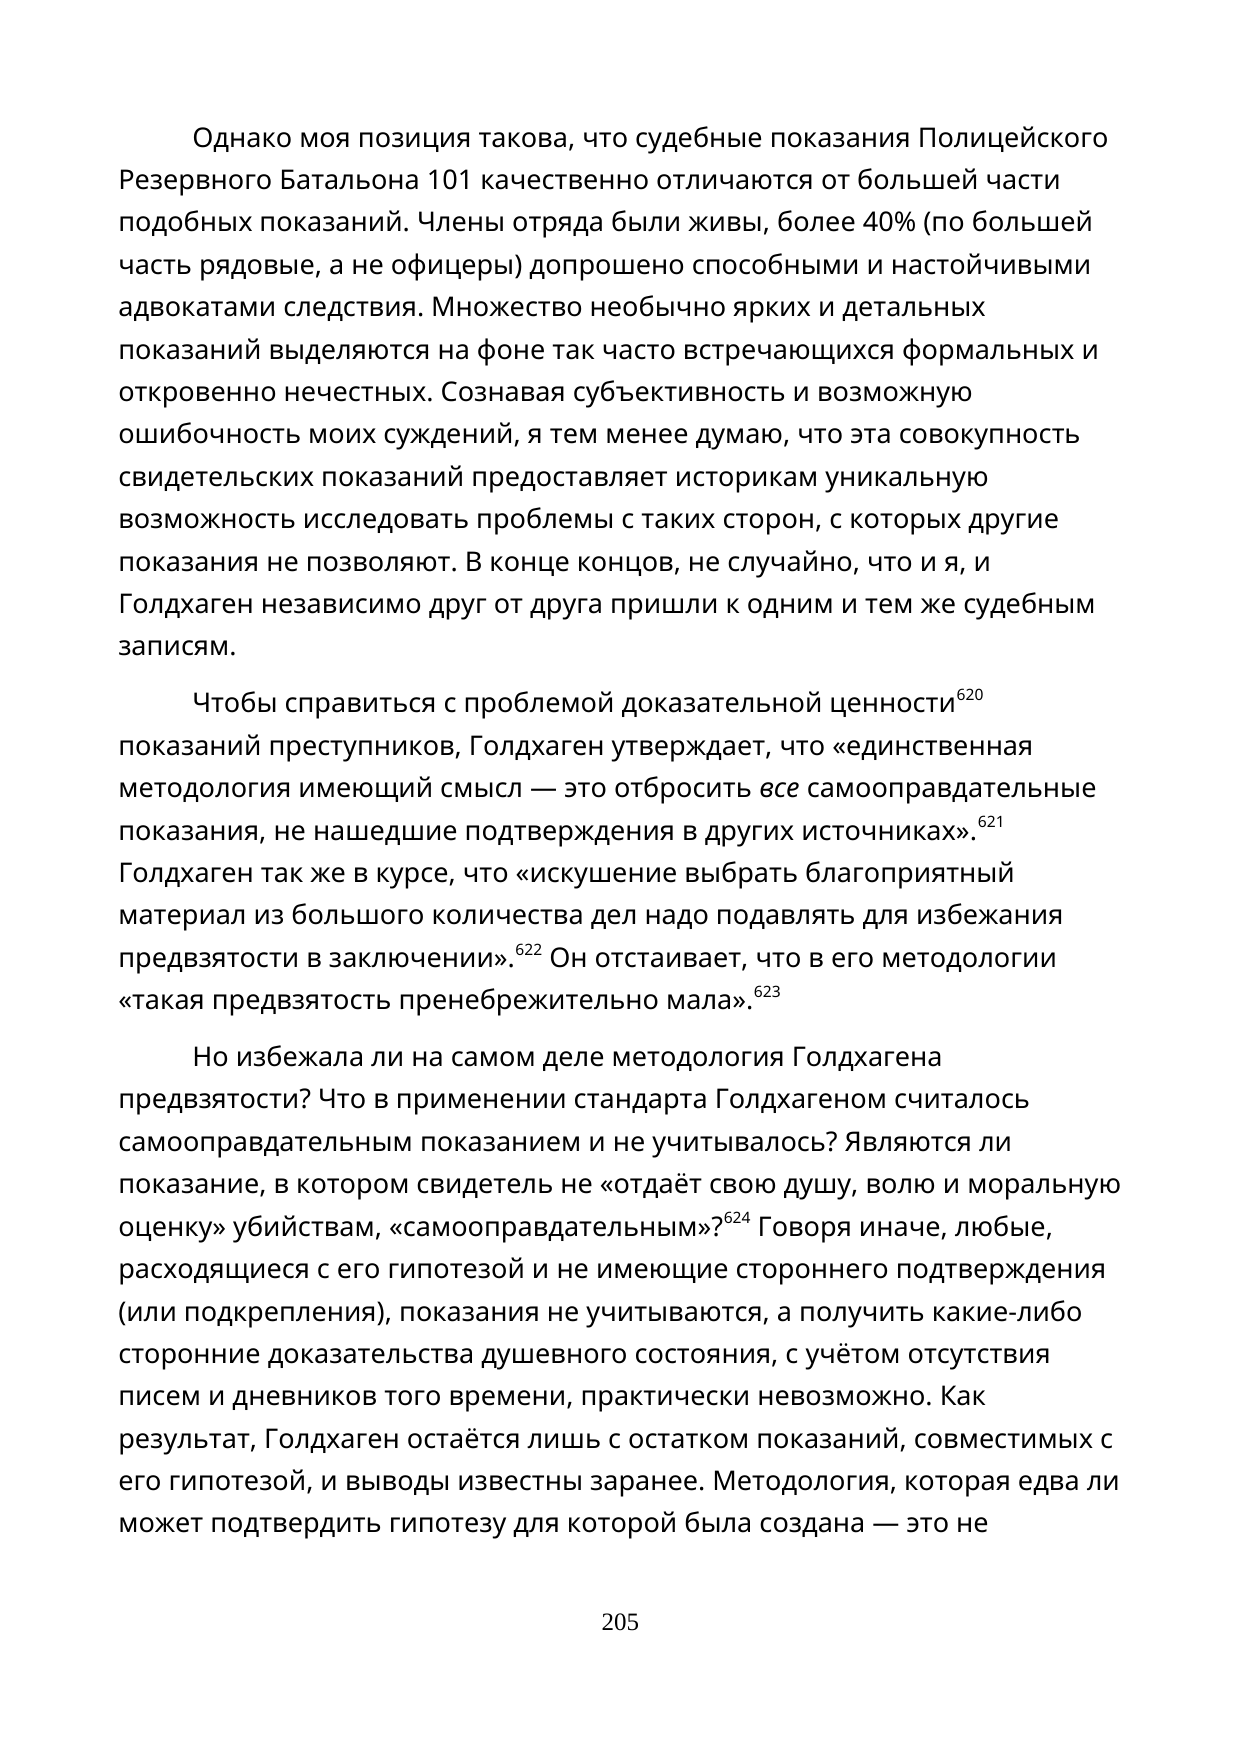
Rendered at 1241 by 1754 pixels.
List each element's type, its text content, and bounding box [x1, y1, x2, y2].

text Но избежала ли на самом деле методология Голдхагена предвзятости? Что в применении стандарта Голдхагеном считалось самооправдательным показанием и не учитывалось? Являются ли показание, в котором свидетель не «отдаёт свою душу, волю и моральную оценку» убийствам, «самооправдательным»? Говоря иначе, любые, расходящиеся с его гипотезой и не имеющие стороннего подтверждения (или подкрепления), показания не учитываются, а получить какие-либо сторонние доказательства душевного состояния, с учётом отсутствия писем и дневников того времени, практически невозможно. Как результат, Голдхаген остаётся лишь с остатком показаний, совместимых с его гипотезой, и выводы известны заранее. Методология, которая едва ли может подтвердить гипотезу для которой была создана — это не [118, 1038, 1122, 1541]
text Однако моя позиция такова, что судебные показания Полицейского Резервного Батальона 101 качественно отличаются от большей части подобных показаний. Члены отряда были живы, более 40% (по большей часть рядовые, а не офицеры) допрошено способными и настойчивыми адвокатами следствия. Множество необычно ярких и детальных показаний выделяются на фоне так часто встречающихся формальных и откровенно нечестных. Сознавая субъективность и возможную ошибочность моих суждений, я тем менее думаю, что эта совокупность свидетельских показаний предоставляет историкам уникальную возможность исследовать проблемы с таких сторон, с которых другие показания не позволяют. В конце концов, не случайно, что и я, и Голдхаген независимо друг от друга пришли к одним и тем же судебным записям. [118, 118, 1122, 664]
text Чтобы справиться с проблемой доказательной ценности показаний преступников, Голдхаген утверждает, что «единственная методология имеющий смысл — это отбросить все самооправдательные показания, не нашедшие подтверждения в других источниках». Голдхаген так же в курсе, что «искушение выбрать благоприятный материал из большого количества дел надо подавлять для избежания предвзятости в заключении». Он отстаивает, что в его методологии «такая предвзятость пренебрежительно мала». [118, 684, 1122, 1017]
